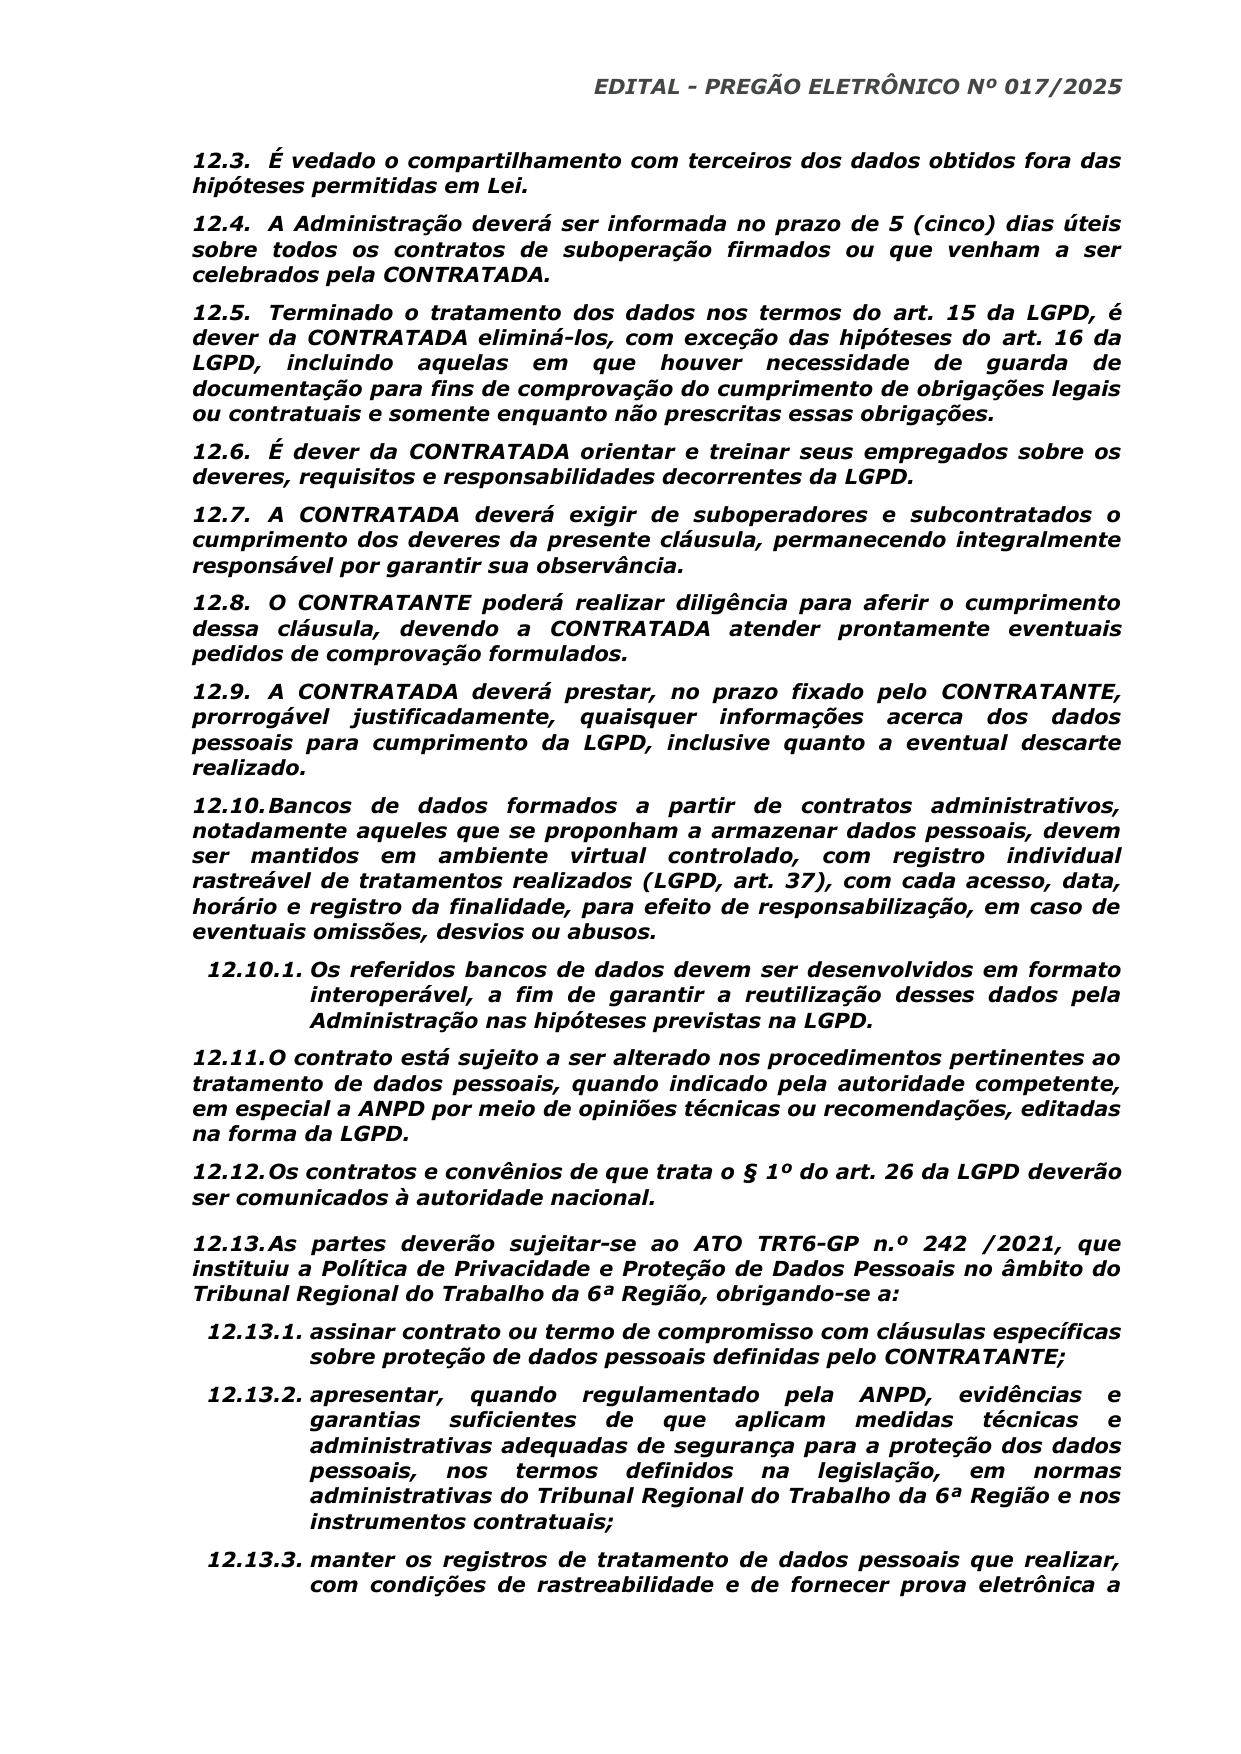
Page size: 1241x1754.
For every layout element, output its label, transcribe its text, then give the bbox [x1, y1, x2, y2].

list A Administração deverá ser informada no prazo de 5 (cinco) dias úteis sobre todos os contratos de suboperação firmados ou que venham a ser celebrados pela CONTRATADA. [192, 211, 1122, 287]
list manter os registros de tratamento de dados pessoais que realizar, com condições de rastreabilidade e de fornecer prova eletrônica a [207, 1546, 1122, 1597]
list O contrato está sujeito a ser alterado nos procedimentos pertinentes ao tratamento de dados pessoais, quando indicado pela autoridade competente, em especial a ANPD por meio de opiniões técnicas ou recomendações, editadas na forma da LGPD. [192, 1045, 1122, 1146]
list assinar contrato ou termo de compromisso com cláusulas específicas sobre proteção de dados pessoais definidas pelo CONTRATANTE; [207, 1318, 1122, 1369]
list apresentar, quando regulamentado pela ANPD, evidências e garantias suficientes de que aplicam medidas técnicas e administrativas adequadas de segurança para a proteção dos dados pessoais, nos termos definidos na legislação, em normas administrativas do Tribunal Regional do Trabalho da 6ª Região e nos instrumentos contratuais; [207, 1382, 1122, 1533]
list A CONTRATADA deverá prestar, no prazo fixado pelo CONTRATANTE, prorrogável justificadamente, quaisquer informações acerca dos dados pessoais para cumprimento da LGPD, inclusive quanto a eventual descarte realizado. [192, 678, 1122, 779]
list Os referidos bancos de dados devem ser desenvolvidos em formato interoperável, a fim de garantir a reutilização desses dados pela Administração nas hipóteses previstas na LGPD. [207, 956, 1122, 1032]
list É vedado o compartilhamento com terceiros dos dados obtidos fora das hipóteses permitidas em Lei. [192, 148, 1122, 198]
list Terminado o tratamento dos dados nos termos do art. 15 da LGPD, é dever da CONTRATADA eliminá-los, com exceção das hipóteses do art. 16 da LGPD, incluindo aquelas em que houver necessidade de guarda de documentação para fins de comprovação do cumprimento de obrigações legais ou contratuais e somente enquanto não prescritas essas obrigações. [192, 299, 1122, 426]
list As partes deverão sujeitar-se ao ATO TRT6-GP n.º 242 /2021, que instituiu a Política de Privacidade e Proteção de Dados Pessoais no âmbito do Tribunal Regional do Trabalho da 6ª Região, obrigando-se a: [192, 1230, 1122, 1306]
list A CONTRATADA deverá exigir de suboperadores e subcontratados o cumprimento dos deveres da presente cláusula, permanecendo integralmente responsável por garantir sua observância. [192, 501, 1122, 577]
list Os contratos e convênios de que trata o § 1º do art. 26 da LGPD deverão ser comunicados à autoridade nacional. [192, 1159, 1122, 1209]
list Bancos de dados formados a partir de contratos administrativos, notadamente aqueles que se proponham a armazenar dados pessoais, devem ser mantidos em ambiente virtual controlado, com registro individual rastreável de tratamentos realizados (LGPD, art. 37), com cada acesso, data, horário e registro da finalidade, para efeito de responsabilização, em caso de eventuais omissões, desvios ou abusos. [192, 792, 1122, 944]
list O CONTRATANTE poderá realizar diligência para aferir o cumprimento dessa cláusula, devendo a CONTRATADA atender prontamente eventuais pedidos de comprovação formulados. [192, 590, 1122, 666]
list É dever da CONTRATADA orientar e treinar seus empregados sobre os deveres, requisitos e responsabilidades decorrentes da LGPD. [192, 438, 1122, 489]
